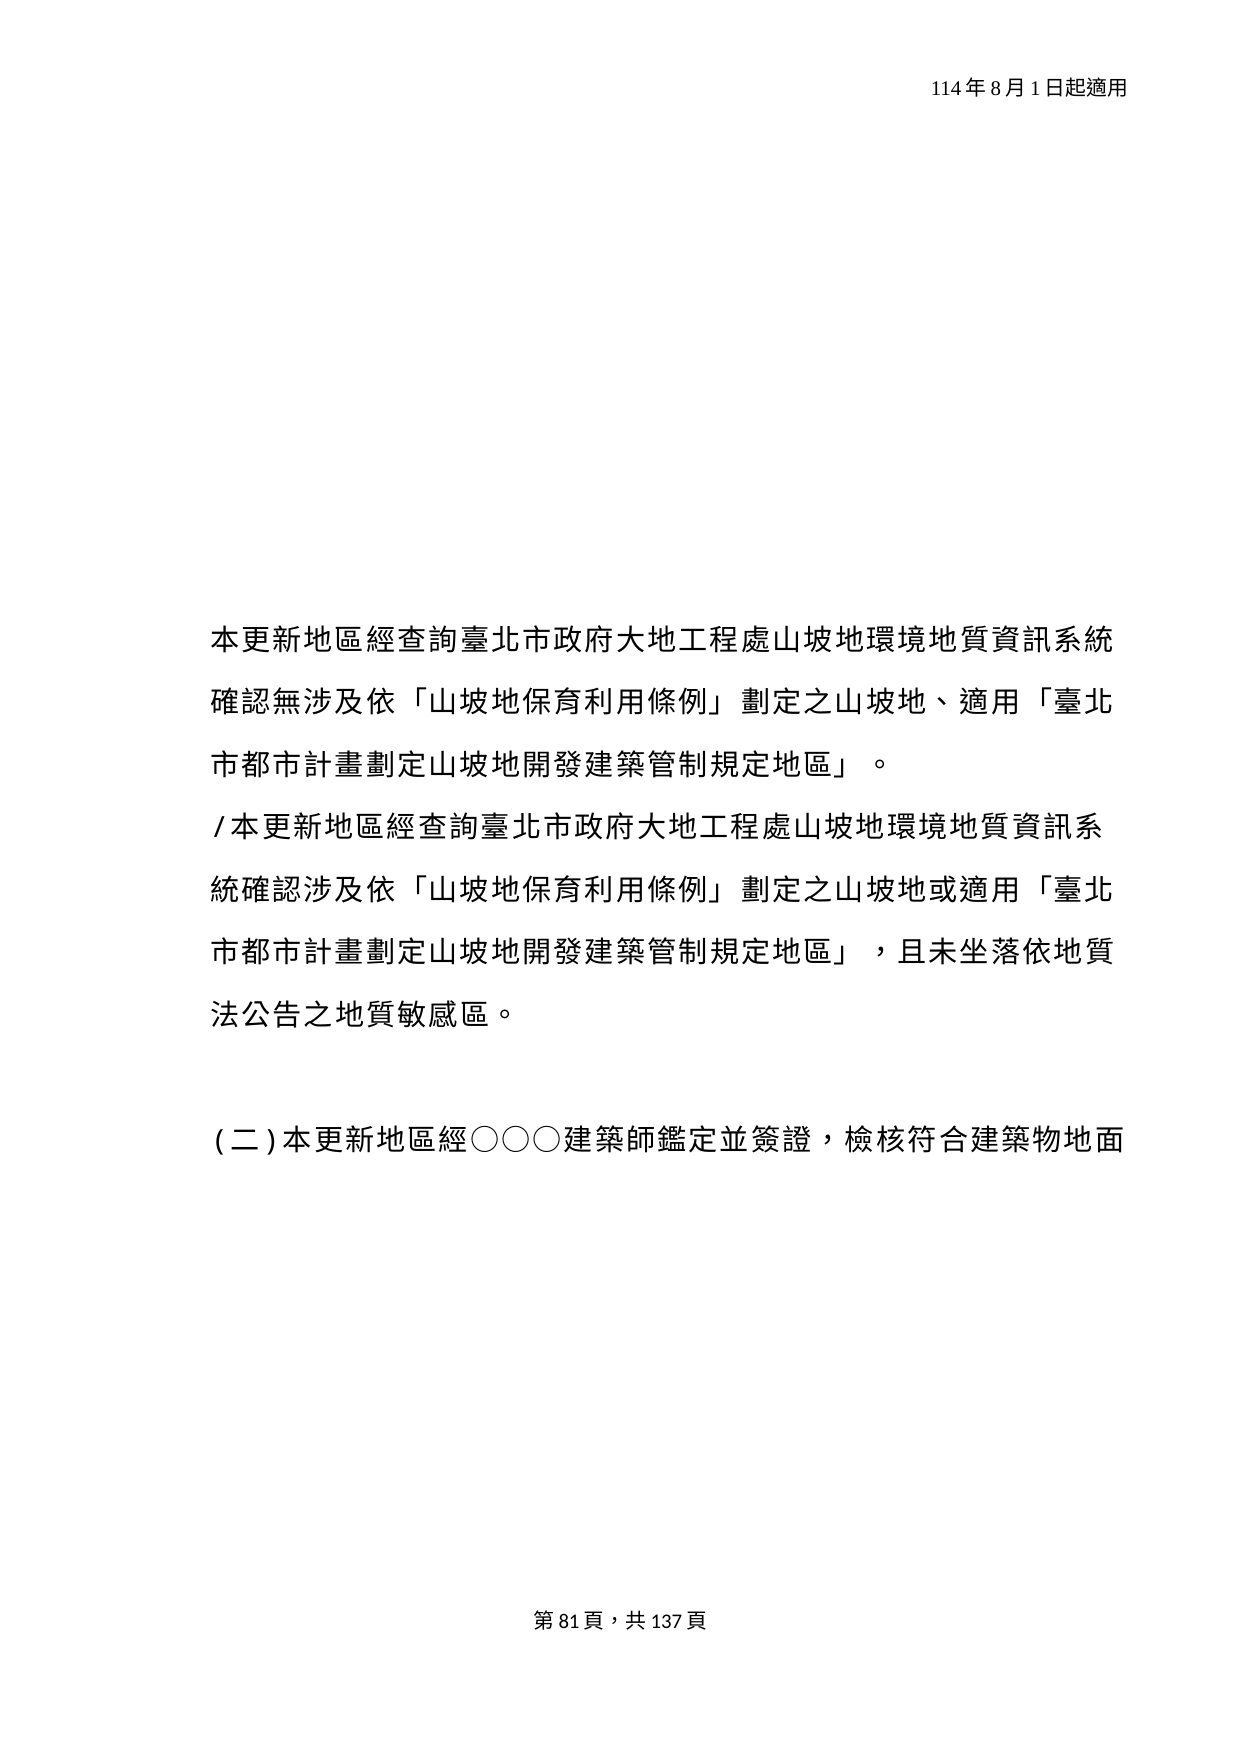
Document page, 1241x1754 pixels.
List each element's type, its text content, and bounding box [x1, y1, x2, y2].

text /本更新地區經查詢臺北市政府大地工程處山坡地環境地質資訊系統確認涉及依「山坡地保育利用條例」劃定之山坡地或適用「臺北市都市計畫劃定山坡地開發建築管制規定地區」，且未坐落依地質法公告之地質敏感區。 [203, 783, 1125, 1033]
text 本更新地區經查詢臺北市政府大地工程處山坡地環境地質資訊系統確認無涉及依「山坡地保育利用條例」劃定之山坡地、適用「臺北市都市計畫劃定山坡地開發建築管制規定地區」。 [203, 596, 1125, 783]
text (二)本更新地區經○○○建築師鑑定並簽證，檢核符合建築物地面 [203, 1096, 1125, 1158]
